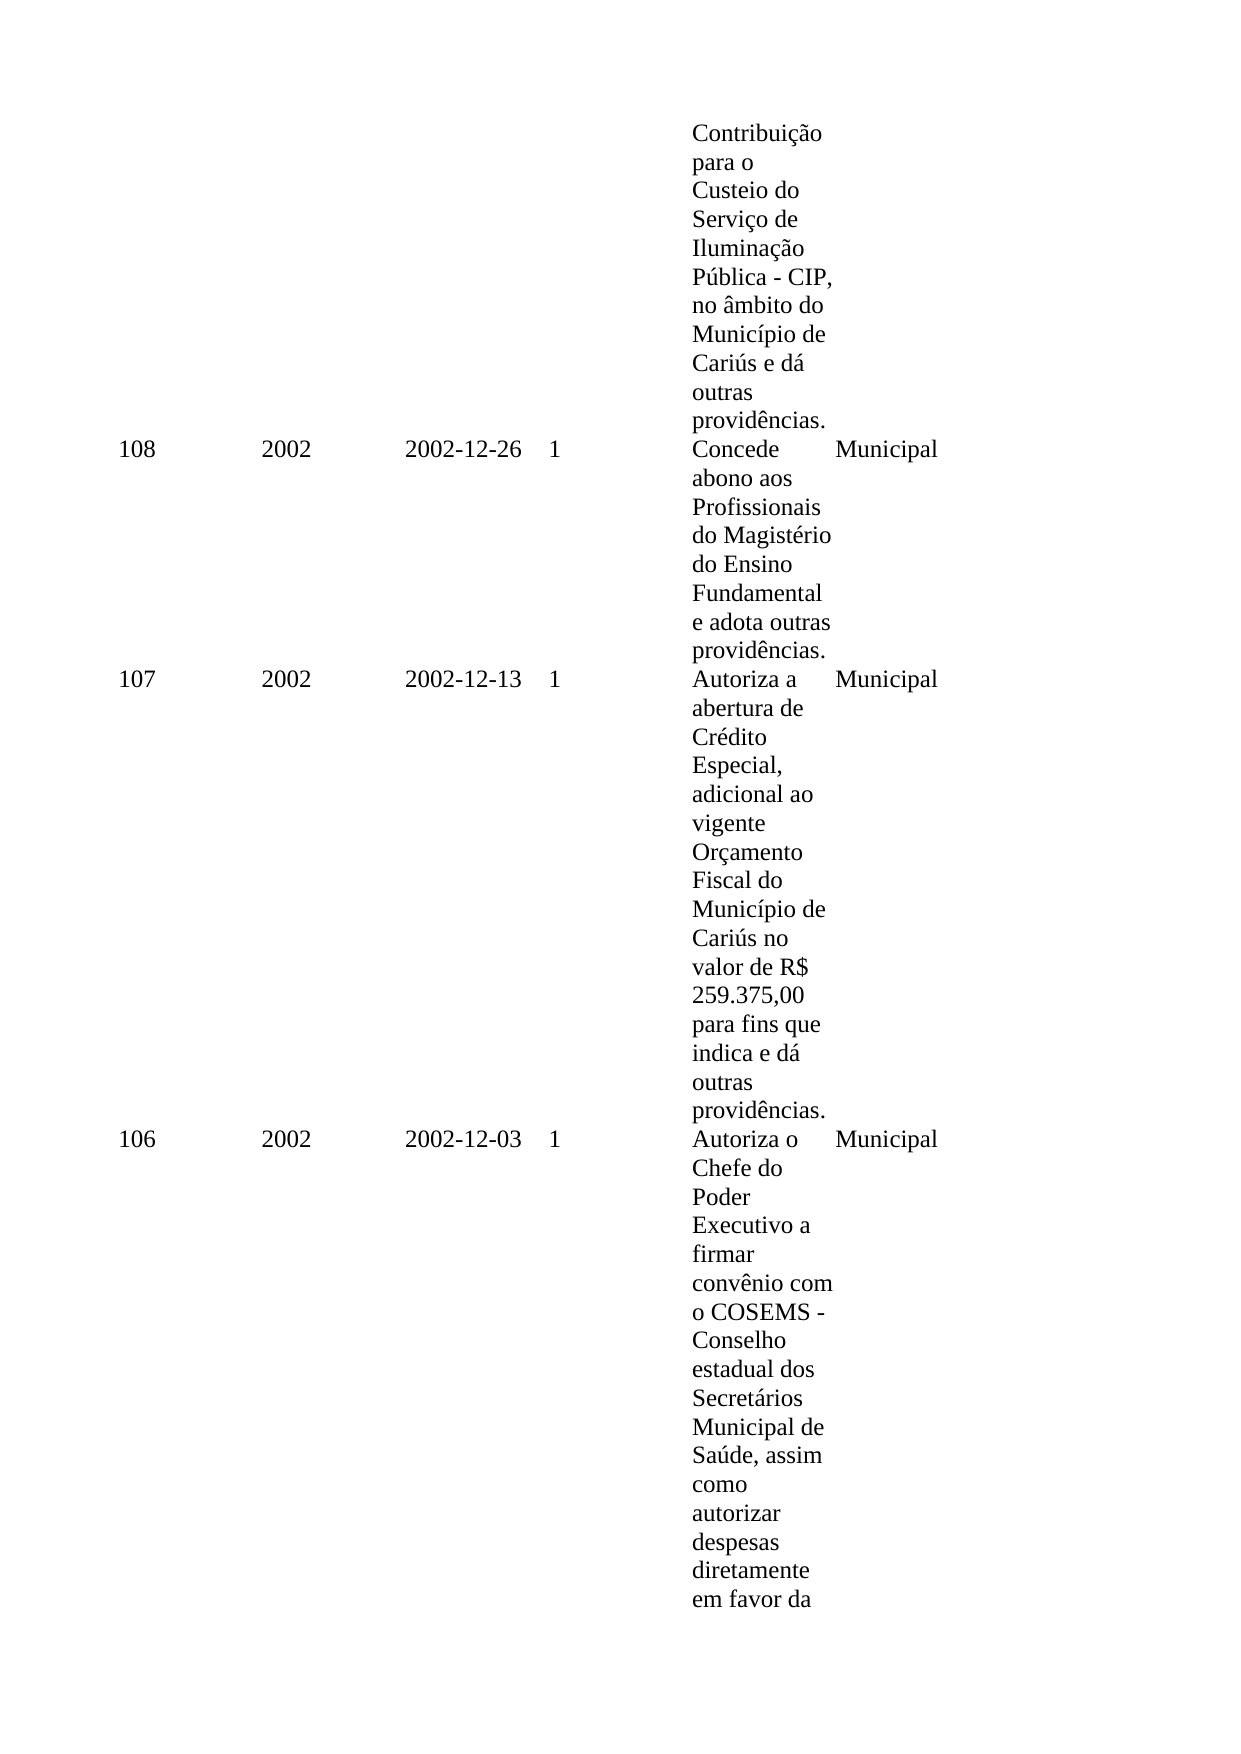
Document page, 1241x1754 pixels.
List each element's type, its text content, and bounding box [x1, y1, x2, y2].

table_cell [979, 434, 1122, 664]
table_cell 2002-12-13 [405, 664, 548, 1124]
table_cell Contribuição para o Custeio do Serviço de Iluminação Pública - CIP, no âmbito do Município de Cariús e dá outras providências. [692, 118, 835, 434]
table_cell [979, 664, 1122, 1124]
table_cell 2002-12-26 [405, 434, 548, 664]
table_cell 106 [118, 1124, 261, 1613]
table_cell Autoriza o Chefe do Poder Executivo a firmar convênio com o COSEMS - Conselho estadual dos Secretários Municipal de Saúde, assim como autorizar despesas diretamente em favor da [692, 1124, 835, 1613]
table_cell 1 [548, 434, 692, 664]
table_cell Municipal [835, 434, 979, 664]
table_cell 2002 [261, 434, 405, 664]
table_cell [118, 118, 261, 434]
table_cell Autoriza a abertura de Crédito Especial, adicional ao vigente Orçamento Fiscal do Município de Cariús no valor de R$ 259.375,00 para fins que indica e dá outras providências. [692, 664, 835, 1124]
table_cell 107 [118, 664, 261, 1124]
table_cell 2002-12-03 [405, 1124, 548, 1613]
table_cell [835, 118, 979, 434]
table_cell Concede abono aos Profissionais do Magistério do Ensino Fundamental e adota outras providências. [692, 434, 835, 664]
table_cell [261, 118, 405, 434]
table_cell 108 [118, 434, 261, 664]
table_cell [548, 118, 692, 434]
table_cell [405, 118, 548, 434]
table_cell 2002 [261, 664, 405, 1124]
table_cell [979, 1124, 1122, 1613]
table_cell [979, 118, 1122, 434]
table_cell Municipal [835, 664, 979, 1124]
table_cell 1 [548, 1124, 692, 1613]
table_cell Municipal [835, 1124, 979, 1613]
table_cell 2002 [261, 1124, 405, 1613]
table_cell 1 [548, 664, 692, 1124]
